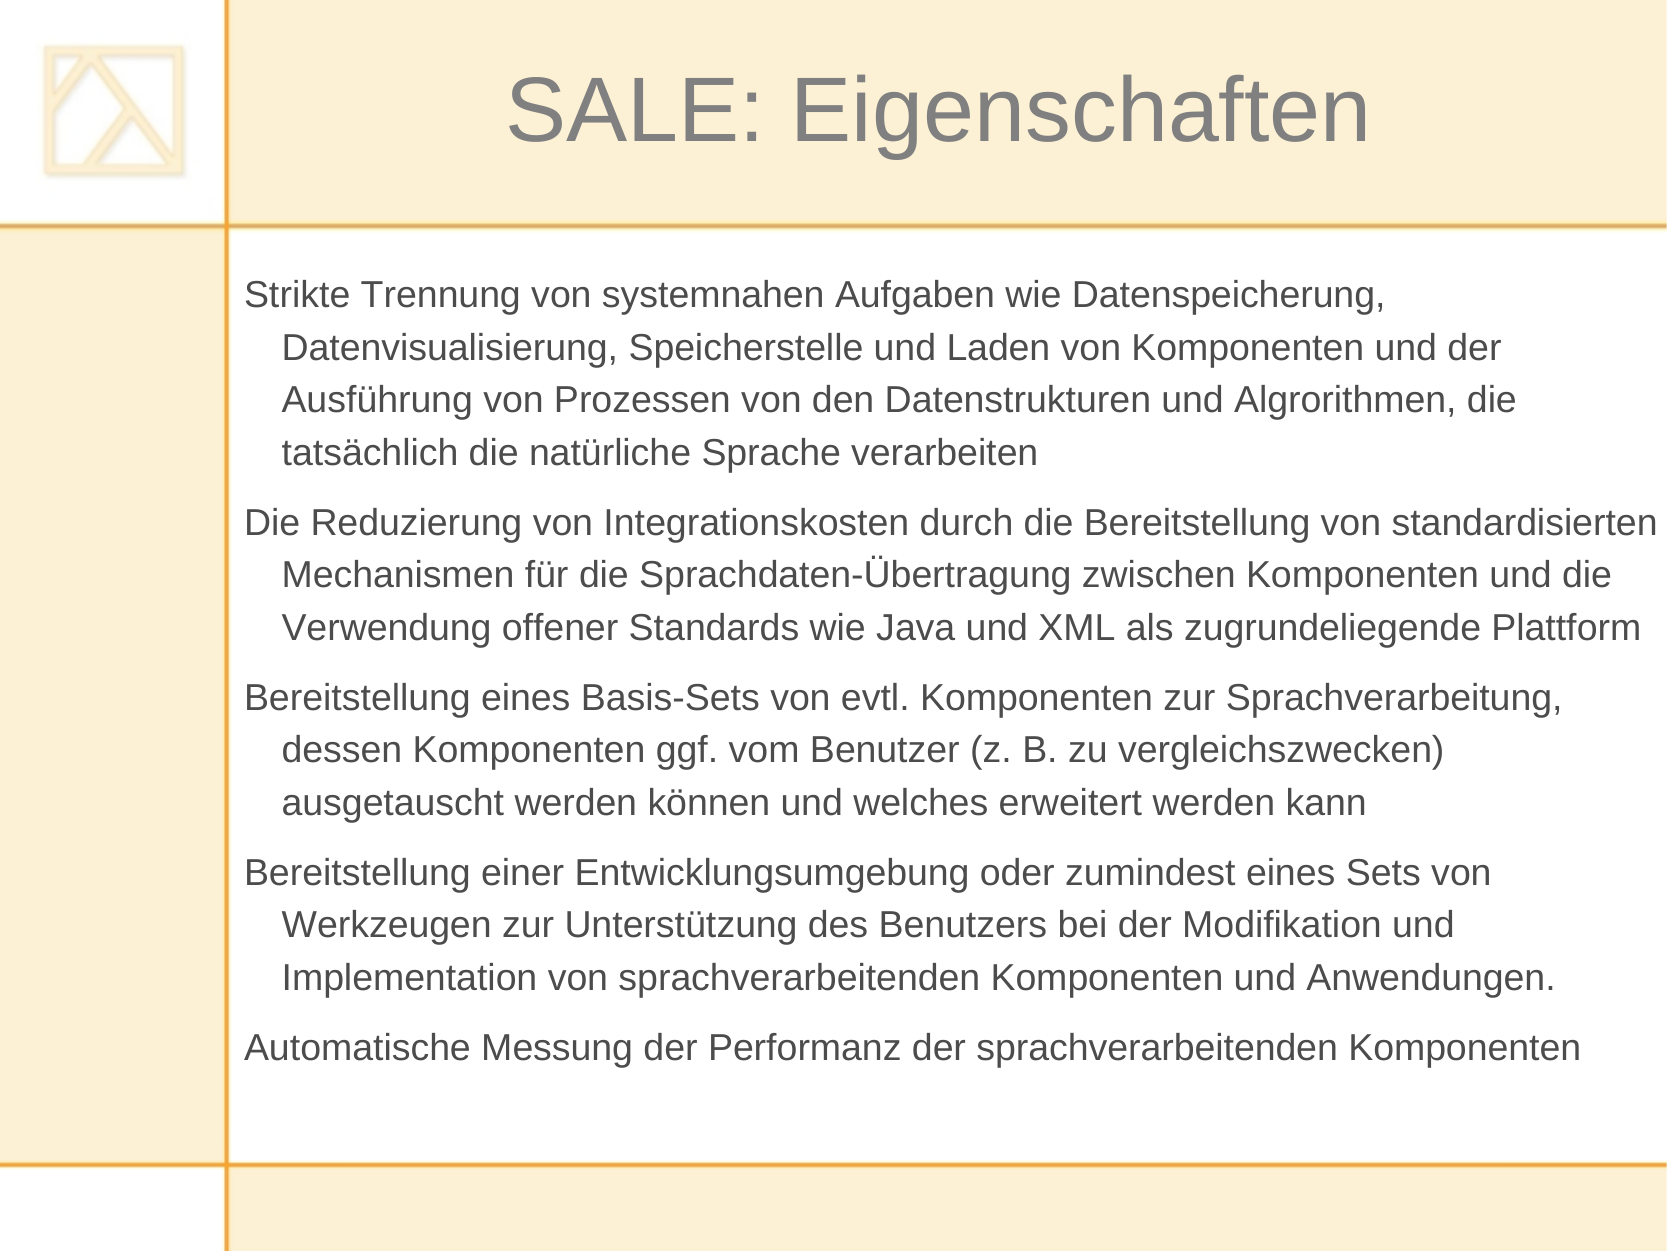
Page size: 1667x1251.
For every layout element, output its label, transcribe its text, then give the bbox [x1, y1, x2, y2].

title SALE: Eigenschaften [268, 0, 1611, 238]
picture [0, 0, 1667, 1251]
list Strikte Trennung von systemnahen Aufgaben wie Datenspeicherung, Datenvisualisierung, Speicherstelle und Laden von Komponenten und der Ausführung von Prozessen von den Datenstrukturen und Algrorithmen, die tatsächlich die natürliche Sprache verarbeiten Die Reduzierung von Integrationskosten durch die Bereitstellung von standardisierten Mechanismen für die Sprachdaten-Übertragung zwischen Komponenten und die Verwendung offener Standards wie Java und XML als zugrundeliegende Plattform Bereitstellung eines Basis-Sets von evtl. Komponenten zur Sprachverarbeitung, dessen Komponenten ggf. vom Benutzer (z. B. zu vergleichszwecken) ausgetauscht werden können und welches erweitert werden kann Bereitstellung einer Entwicklungsumgebung oder zumindest eines Sets von Werkzeugen zur Unterstützung des Benutzers bei der Modifikation und Implementation von sprachverarbeitenden Komponenten und Anwendungen. Automatische Messung der Performanz der sprachverarbeitenden Komponenten [206, 263, 1667, 1146]
